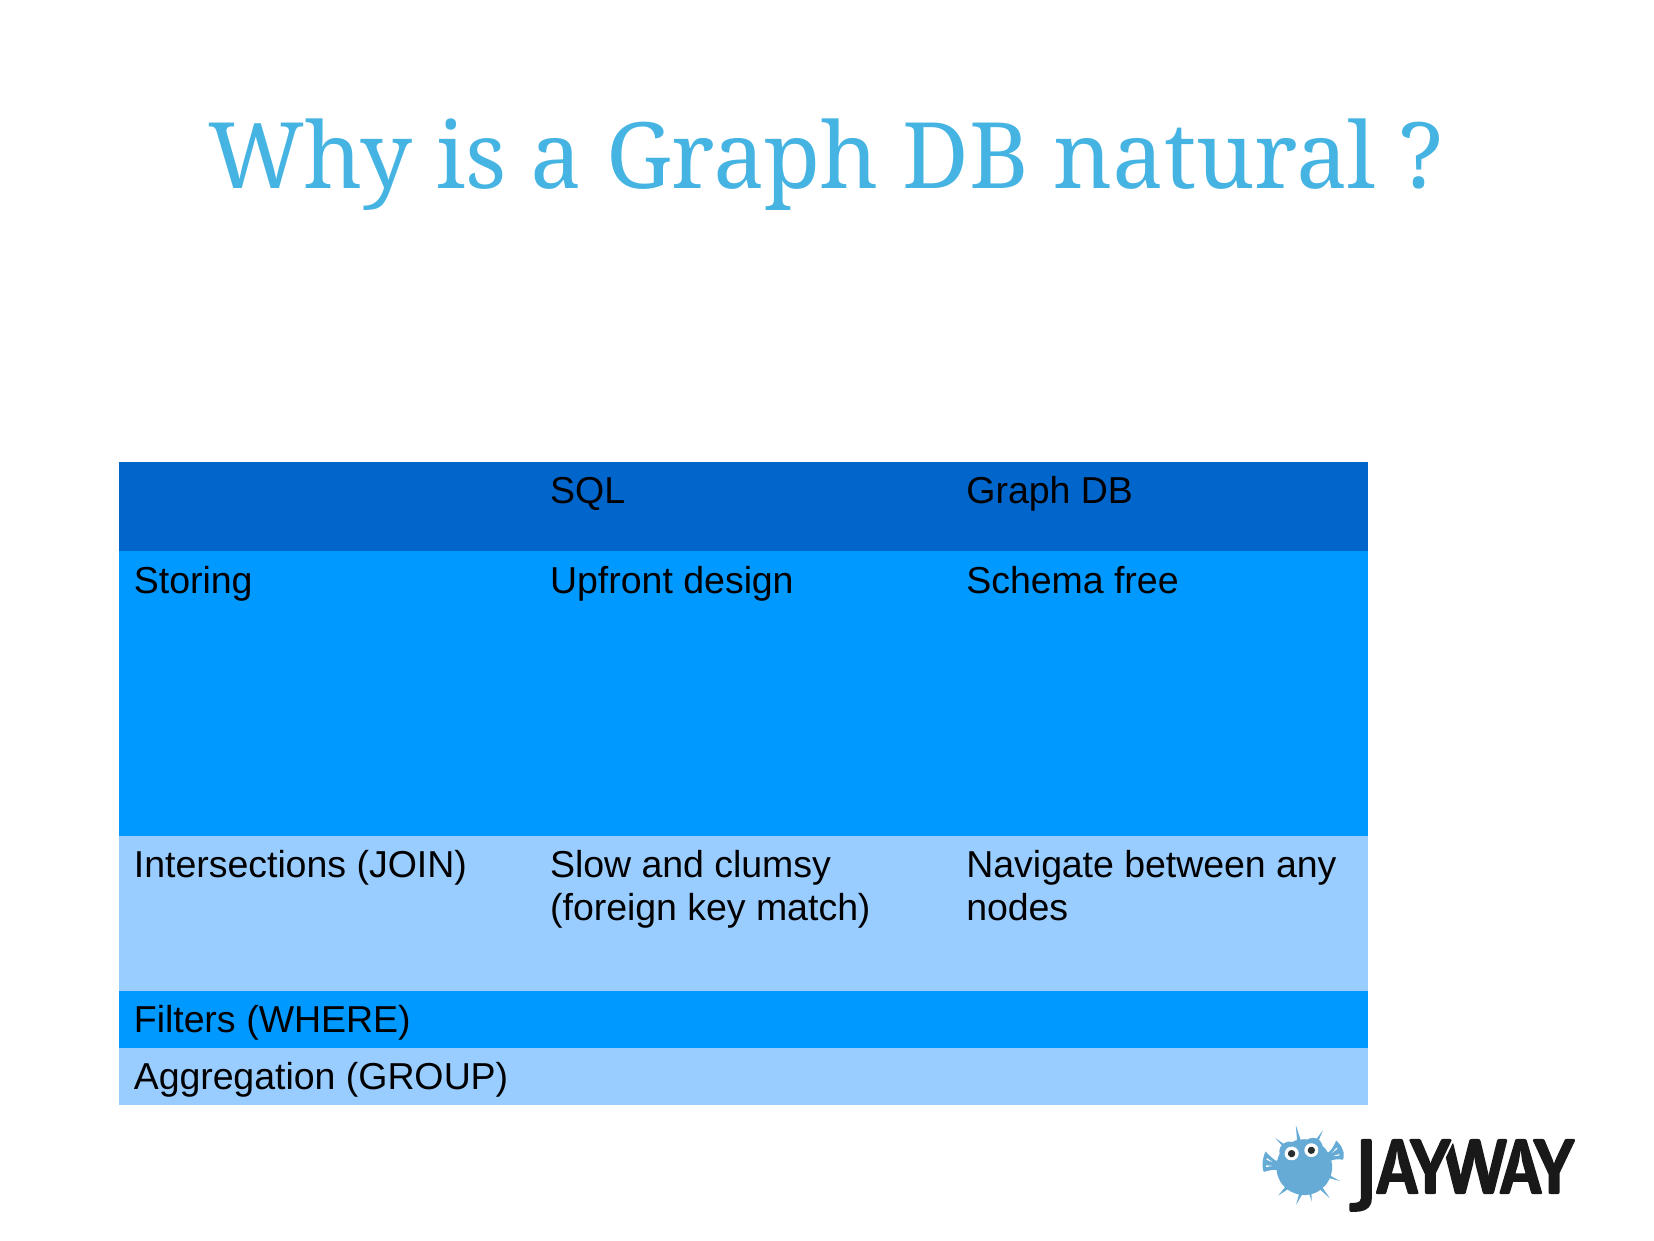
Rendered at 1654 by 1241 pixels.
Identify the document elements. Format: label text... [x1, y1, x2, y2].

table_cell Filters (WHERE) [119, 991, 535, 1048]
table_header SQL [535, 462, 952, 551]
table_cell [535, 991, 952, 1048]
table_cell [952, 1048, 1368, 1105]
table_header [119, 462, 535, 551]
title Why is a Graph DB natural ? [82, 56, 1571, 250]
table_cell Slow and clumsy (foreign key match) [535, 836, 952, 991]
table_cell Aggregation (GROUP) [119, 1048, 535, 1105]
table_cell [535, 1048, 952, 1105]
table_cell Upfront design [535, 551, 952, 836]
table_cell Navigate between any nodes [952, 836, 1368, 991]
table_header Graph DB [952, 462, 1368, 551]
table_cell Storing [119, 551, 535, 836]
table_cell [952, 991, 1368, 1048]
table_cell Intersections (JOIN) [119, 836, 535, 991]
table_cell Schema free [952, 551, 1368, 836]
